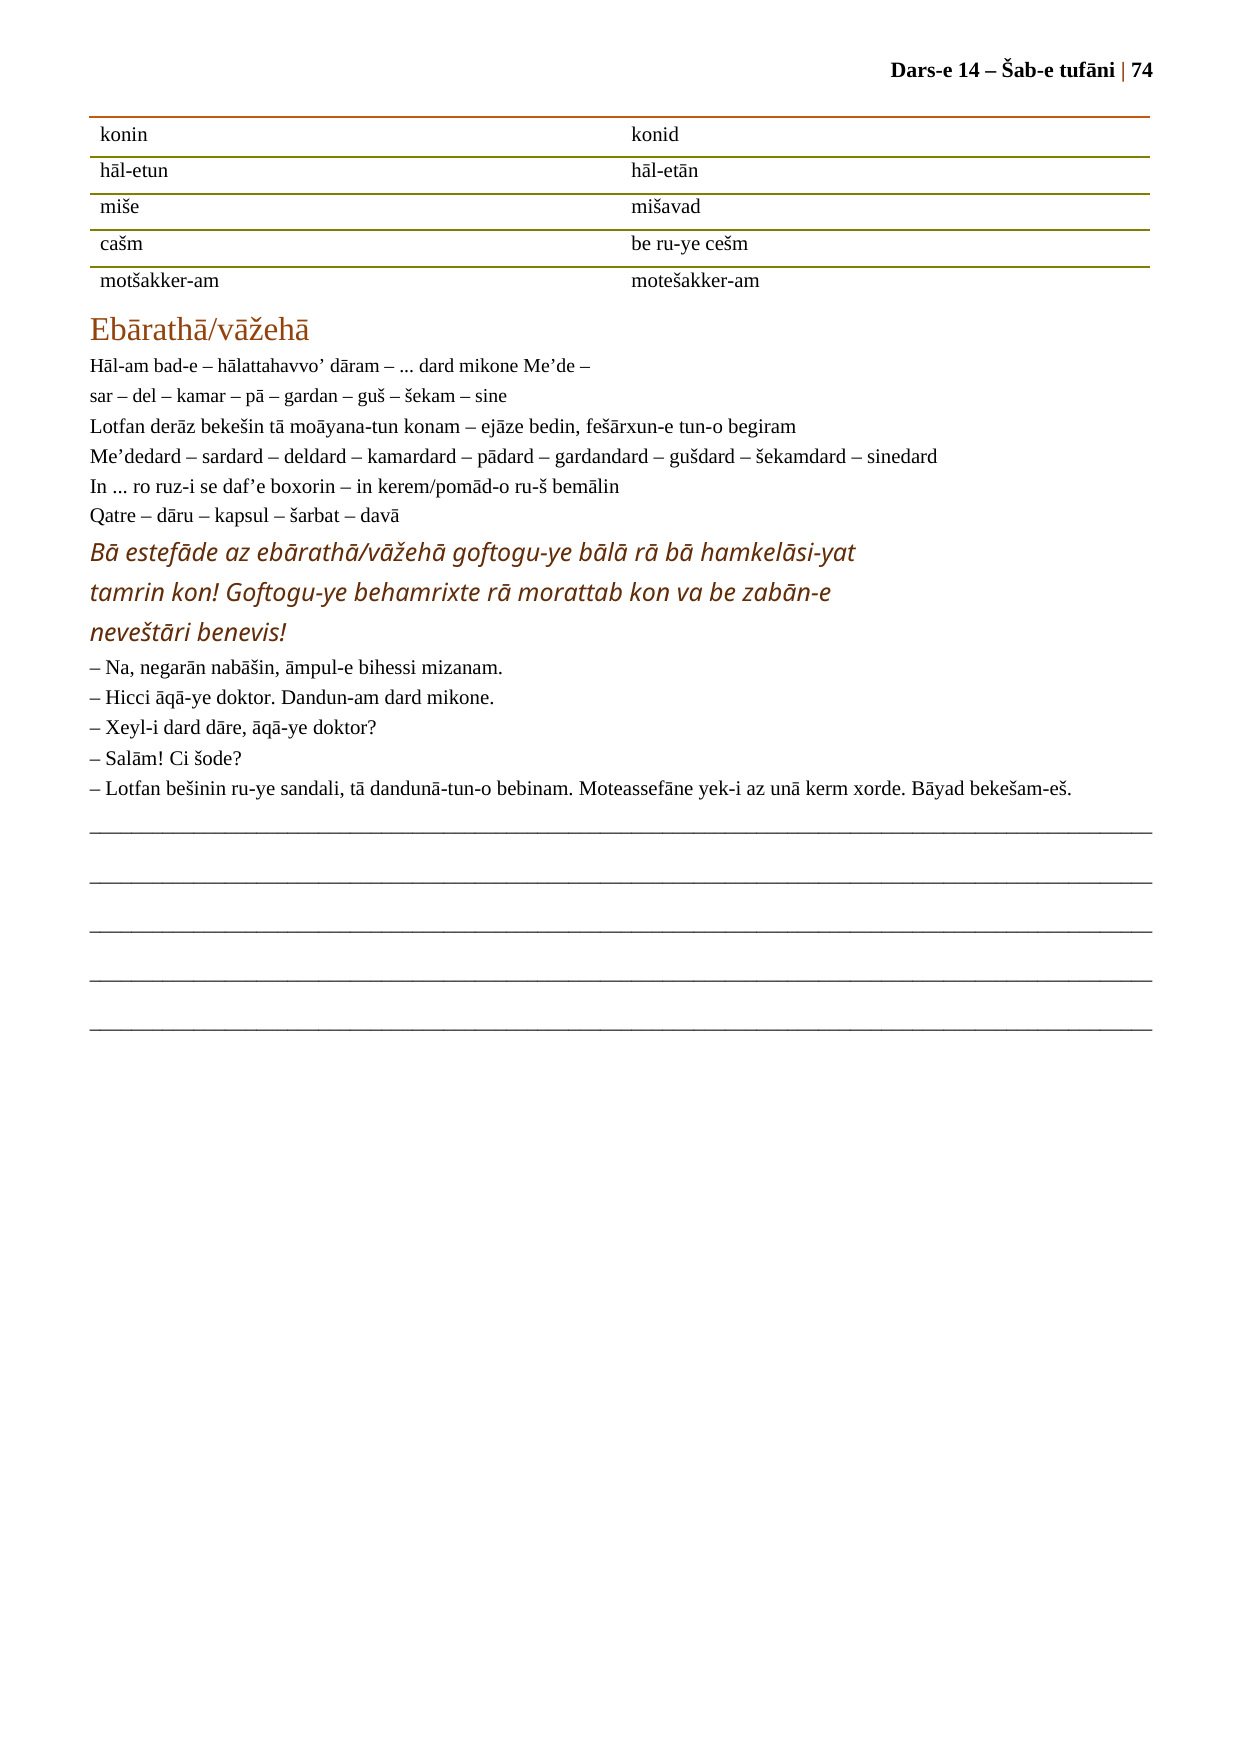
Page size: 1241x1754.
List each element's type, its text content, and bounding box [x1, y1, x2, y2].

text Hāl‐am bad‐e – hālattahavvo’ dāram – ... dard mikone Me’de – sar – del – kamar – pā – gardan – guš – šekam – sine [89, 354, 605, 407]
table_cell be ru‐ye cešm [427, 231, 1150, 260]
table_cell motešakker‐am [427, 268, 1150, 297]
table_cell cašm [90, 231, 427, 260]
text – Hicci āqā‐ye doktor. Dandun‐am dard mikone. [89, 685, 1153, 709]
text ______________________________________________________________________________________________________ [89, 911, 1153, 935]
text Lotfan derāz bekešin tā moāyana‐tun konam – ejāze bedin, fešārxun‐e tun‐o begiram [89, 414, 1153, 438]
table_cell [90, 260, 427, 266]
table_header konid [427, 122, 1150, 150]
text – Lotfan bešinin ru‐ye sandali, tā dandunā‐tun‐o bebinam. Moteassefāne yek‐i az unā kerm xorde. Bāyad bekešam‐eš. [89, 776, 1153, 800]
text Me’dedard – sardard – deldard – kamardard – pādard – gardandard – gušdard – šekamdard – sinedard In ... ro ruz‐i se daf’e boxorin – in kerem/pomād‐o ru‐š bemālin [89, 444, 957, 498]
text – Na, negarān nabāšin, āmpul‐e bihessi mizanam. [89, 655, 1153, 679]
text Ebārathā/vāžehā [89, 309, 1153, 347]
text Dars‐e 14 – Šab‐e tufāni | 74 [89, 57, 1153, 82]
table_cell [427, 260, 1150, 266]
table_cell miše [90, 195, 427, 223]
table_header konin [90, 122, 427, 150]
text Bā estefāde az ebārathā/vāžehā goftogu‐ye bālā rā bā hamkelāsi‐yat tamrin kon! Goftogu‐ye behamrixte rā morattab kon va be zabān‐e neveštāri benevis! [89, 535, 903, 649]
text – Xeyl‐i dard dāre, āqā‐ye doktor? [89, 715, 1153, 739]
table_cell [427, 224, 1150, 229]
table_cell hāl‐etān [427, 158, 1150, 187]
text ______________________________________________________________________________________________________ [89, 862, 1153, 886]
text ______________________________________________________________________________________________________ [89, 960, 1153, 984]
table_cell [90, 150, 427, 156]
table_cell [90, 224, 427, 229]
text ______________________________________________________________________________________________________ [89, 812, 1153, 836]
text ______________________________________________________________________________________________________ [89, 1009, 1153, 1033]
table_cell [427, 150, 1150, 156]
table_cell motšakker‐am [90, 268, 427, 297]
table_cell hāl‐etun [90, 158, 427, 187]
text Qatre – dāru – kapsul – šarbat – davā [89, 503, 1153, 527]
table_cell [427, 187, 1150, 192]
text – Salām! Ci šode? [89, 745, 1153, 769]
table_cell [90, 187, 427, 192]
table_cell mišavad [427, 195, 1150, 223]
